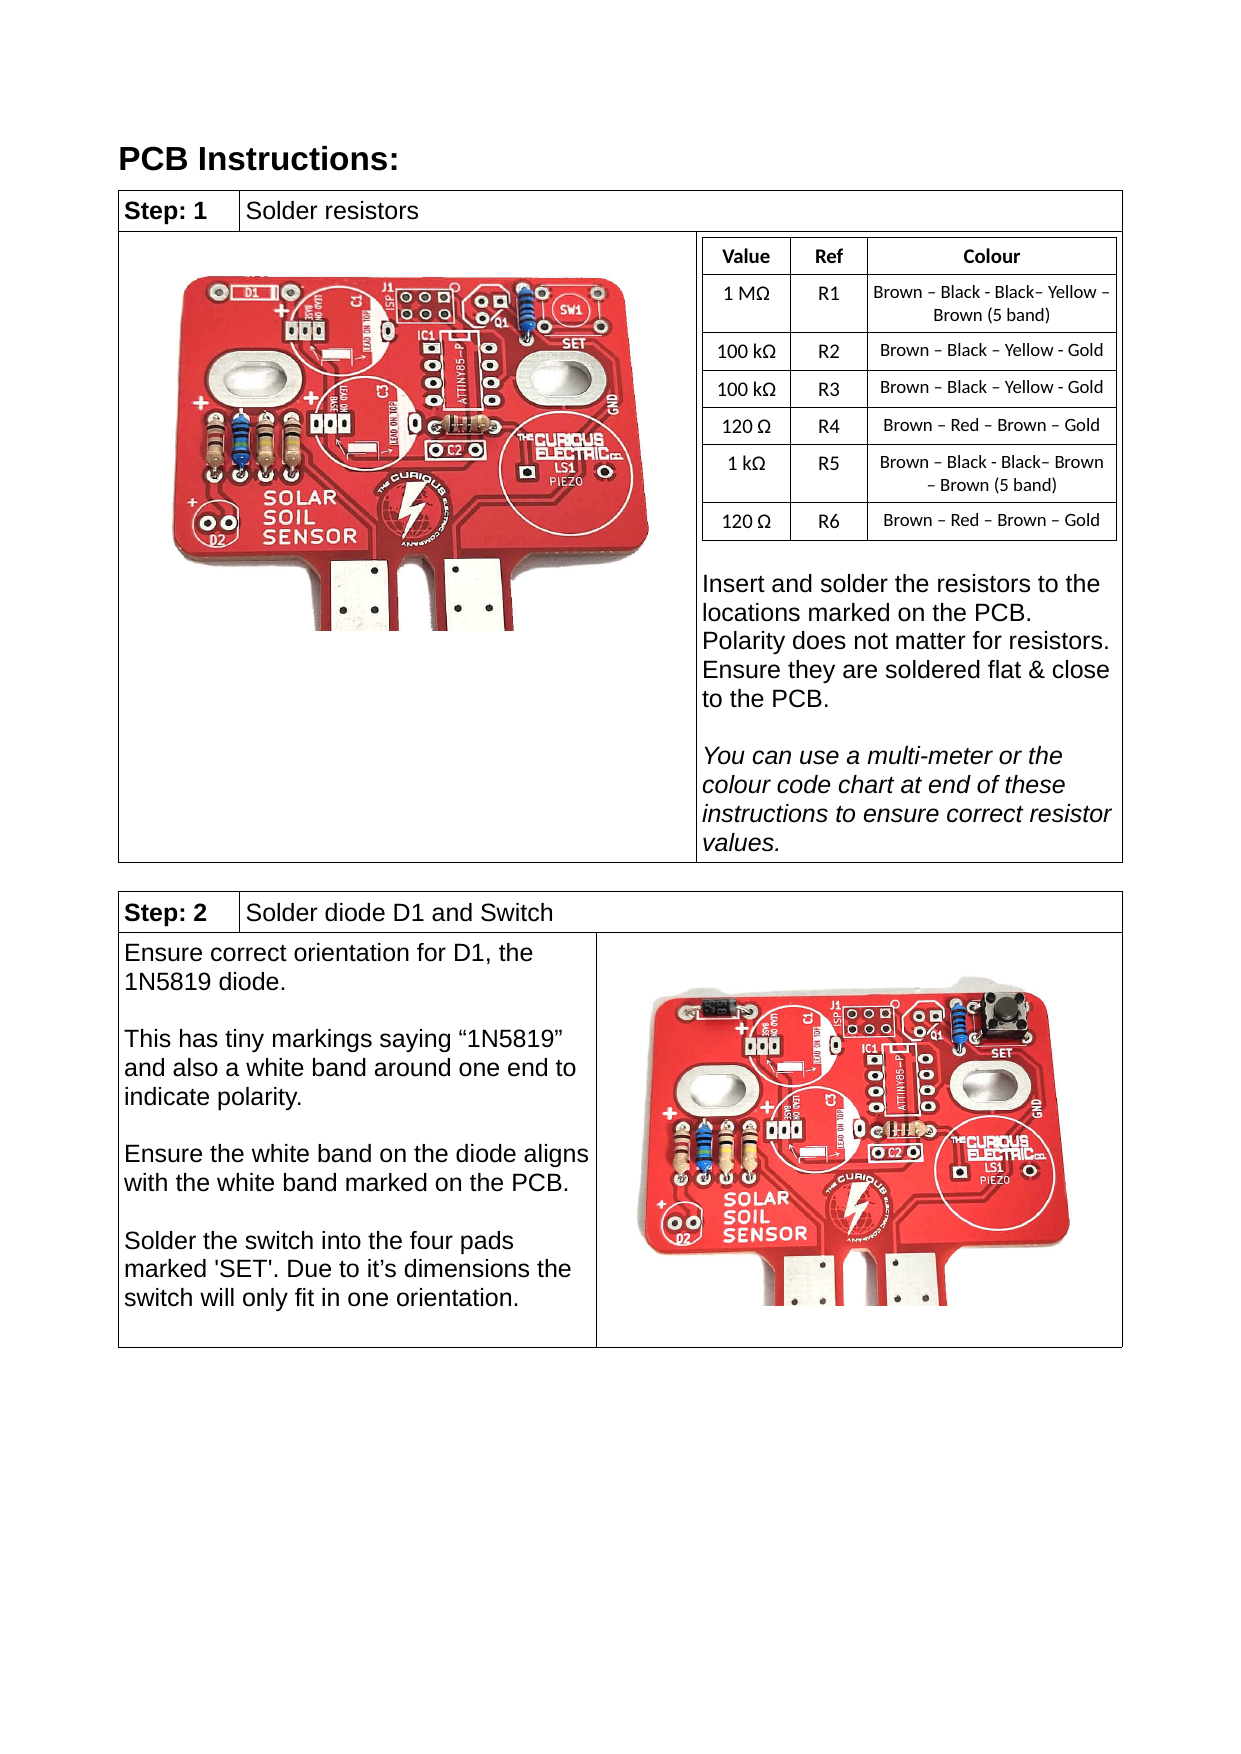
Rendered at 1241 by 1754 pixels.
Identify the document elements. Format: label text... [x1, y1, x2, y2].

picture [615, 949, 1112, 1306]
table_cell 120 Ω [703, 503, 790, 539]
table_header Colour [868, 238, 1116, 274]
table_header Solder resistors [240, 191, 1122, 231]
table_cell R6 [791, 503, 867, 539]
table_cell Brown – Black - Black– Brown – Brown (5 band) [868, 445, 1116, 502]
subtitle PCB Instructions: [118, 139, 1122, 177]
table_cell Brown – Black - Black– Yellow – Brown (5 band) [868, 275, 1116, 332]
table_header Solder diode D1 and Switch [240, 892, 1122, 932]
table_cell 120 Ω [703, 408, 790, 444]
table_cell Brown – Black – Yellow - Gold [868, 371, 1116, 407]
table_cell R5 [791, 445, 867, 502]
picture [124, 247, 690, 631]
table_cell R1 [791, 275, 867, 332]
table_cell 1 MΩ [703, 275, 790, 332]
table_cell [119, 232, 696, 862]
table_header Step: 2 [119, 892, 239, 932]
table_cell 100 kΩ [703, 371, 790, 407]
table_cell R3 [791, 371, 867, 407]
table_cell R2 [791, 333, 867, 369]
table_cell R4 [791, 408, 867, 444]
table_cell Brown – Red – Brown – Gold [868, 408, 1116, 444]
table_header Ref [791, 238, 867, 274]
table_cell Brown – Red – Brown – Gold [868, 503, 1116, 539]
table_header Value [703, 238, 790, 274]
table_cell Ensure correct orientation for D1, the 1N5819 diode. This has tiny markings saying “1N5819” and also a white band around one end to indicate polarity. Ensure the white band on the diode aligns with the white band marked on the PCB. Solder the switch into the four pads marked 'SET'. Due to it’s dimensions the switch will only fit in one orientation. [119, 933, 596, 1346]
table_cell Insert and solder the resistors to the locations marked on the PCB. Polarity does not matter for resistors. Ensure they are soldered flat & close to the PCB. You can use a multi-meter or the colour code chart at end of these instructions to ensure correct resistor values. [697, 232, 1122, 862]
table_cell 100 kΩ [703, 333, 790, 369]
table_cell Brown – Black – Yellow - Gold [868, 333, 1116, 369]
table_header Step: 1 [119, 191, 239, 231]
table_cell 1 kΩ [703, 445, 790, 502]
table_cell [597, 933, 1122, 1346]
